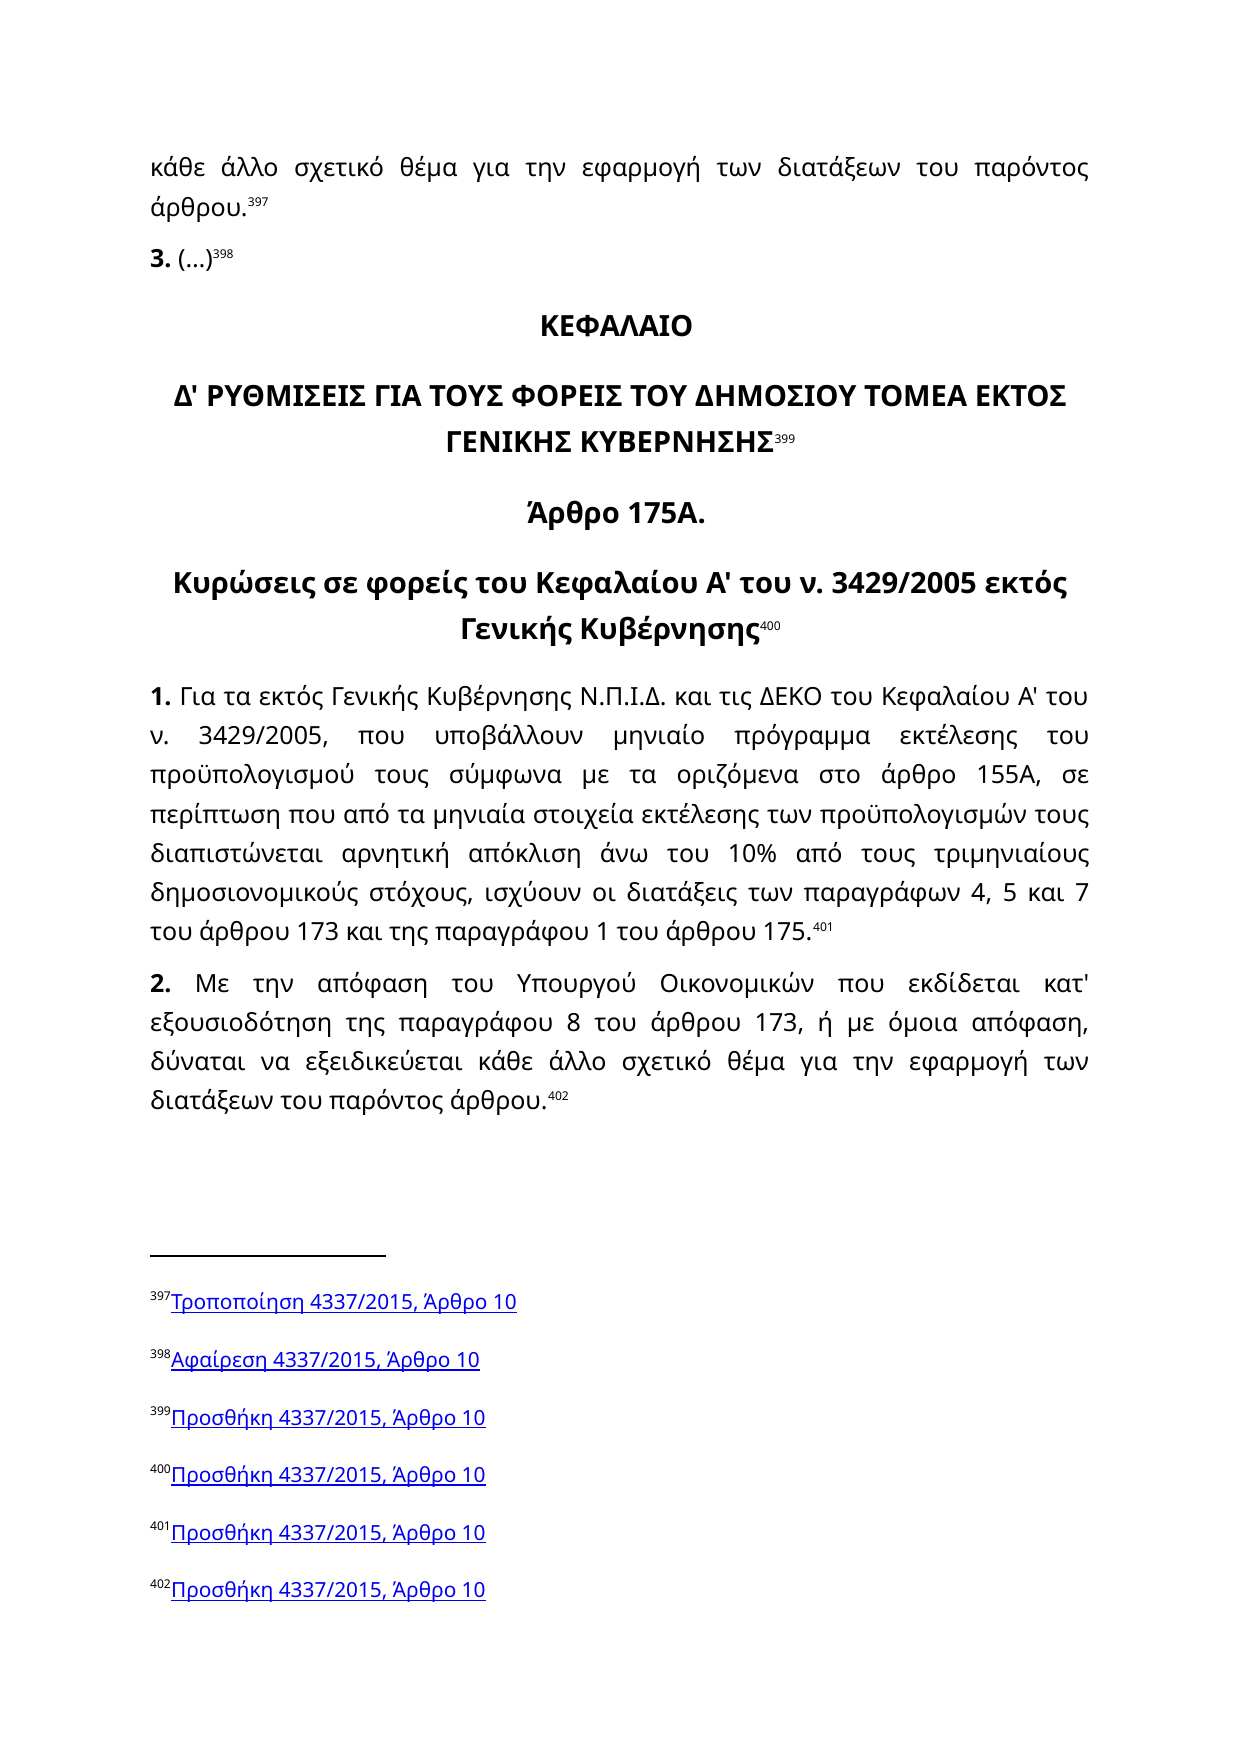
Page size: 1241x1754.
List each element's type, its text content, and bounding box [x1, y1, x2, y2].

text 1. Για τα εκτός Γενικής Κυβέρνησης Ν.Π.Ι.Δ. και τις ΔΕΚΟ του Κεφαλαίου Α' του ν. 3429/2005, που υποβάλλουν μηνιαίο πρόγραμμα εκτέλεσης του προϋπολογισμού τους σύμφωνα με τα οριζόμενα στο άρθρο 155Α, σε περίπτωση που από τα μηνιαία στοιχεία εκτέλεσης των προϋπολογισμών τους διαπιστώνεται αρνητική απόκλιση άνω του 10% από τους τριμηνιαίους δημοσιονομικούς στόχους, ισχύουν οι διατάξεις των παραγράφων 4, 5 και 7 του άρθρου 173 και της παραγράφου 1 του άρθρου 175. [150, 679, 1090, 948]
text Προσθήκη 4337/2015, Άρθρο 10 [150, 1460, 1090, 1489]
subtitle Κυρώσεις σε φορείς του Κεφαλαίου Α' του ν. 3429/2005 εκτός Γενικής Κυβέρνησης [150, 562, 1090, 648]
text Προσθήκη 4337/2015, Άρθρο 10 [150, 1518, 1090, 1546]
text 2. Με την απόφαση του Υπουργού Οικονομικών που εκδίδεται κατ' εξουσιοδότηση της παραγράφου 8 του άρθρου 173, ή με όμοια απόφαση, δύναται να εξειδικεύεται κάθε άλλο σχετικό θέμα για την εφαρμογή των διατάξεων του παρόντος άρθρου. [150, 965, 1090, 1117]
text Προσθήκη 4337/2015, Άρθρο 10 [150, 1403, 1090, 1431]
subtitle ΚΕΦΑΛΑΙΟ [150, 305, 1090, 345]
text 3. (…) [150, 241, 1090, 275]
subtitle Άρθρο 175Α. [150, 492, 1090, 532]
text κάθε άλλο σχετικό θέμα για την εφαρμογή των διατάξεων του παρόντος άρθρου. [150, 150, 1090, 223]
text Προσθήκη 4337/2015, Άρθρο 10 [150, 1576, 1090, 1604]
text Αφαίρεση 4337/2015, Άρθρο 10 [150, 1345, 1090, 1373]
subtitle Δ' ΡΥΘΜΙΣΕΙΣ ΓΙΑ ΤΟΥΣ ΦΟΡΕΙΣ ΤΟΥ ΔΗΜΟΣΙΟΥ ΤΟΜΕΑ ΕΚΤΟΣ ΓΕΝΙΚΗΣ ΚΥΒΕΡΝΗΣΗΣ [150, 376, 1090, 461]
text Τροποποίηση 4337/2015, Άρθρο 10 [150, 1287, 1090, 1316]
